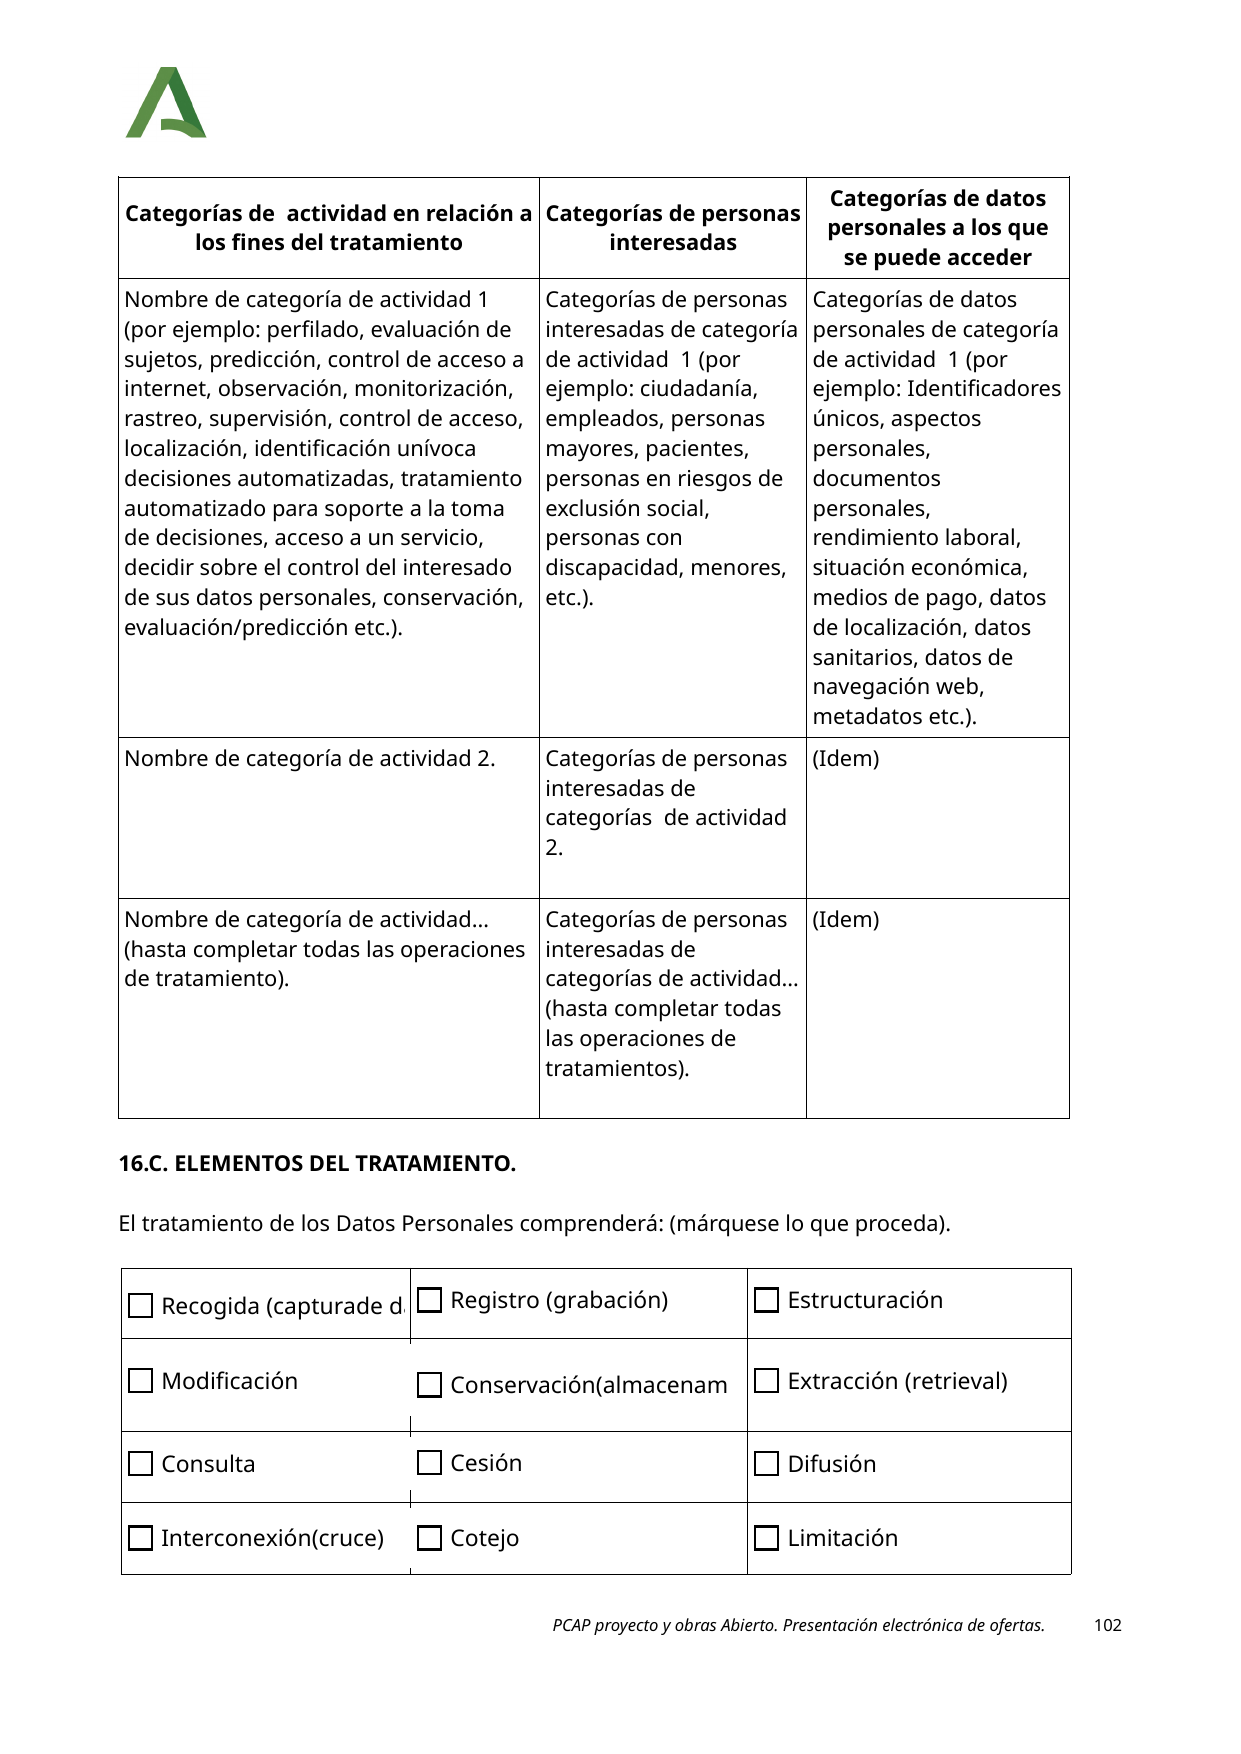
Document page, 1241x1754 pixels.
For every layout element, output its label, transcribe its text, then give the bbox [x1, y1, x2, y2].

table_header Categorías de personas interesadas [540, 178, 806, 278]
table_cell (Idem) [807, 899, 1069, 1118]
table_cell [122, 1503, 410, 1573]
picture [121, 62, 210, 142]
table_cell [748, 1503, 1071, 1573]
table_header [748, 1269, 1071, 1338]
table_header [122, 1269, 410, 1338]
text El tratamiento de los Datos Personales comprenderá: (márquese lo que proceda). [118, 1208, 1122, 1238]
table_cell [122, 1339, 410, 1431]
table_header Categorías de datos personales a los que se puede acceder [807, 178, 1069, 278]
table_cell [411, 1503, 747, 1573]
table_cell Nombre de categoría de actividad 1 (por ejemplo: perfilado, evaluación de sujetos, predicción, control de acceso a internet, observación, monitorización, rastreo, supervisión, control de acceso, localización, identificación unívoca decisiones automatizadas, tratamiento automatizado para soporte a la toma de decisiones, acceso a un servicio, decidir sobre el control del interesado de sus datos personales, conservación, evaluación/predicción etc.). [119, 279, 539, 737]
table_header [411, 1269, 747, 1338]
table_cell Categorías de personas interesadas de categoría de actividad 1 (por ejemplo: ciudadanía, empleados, personas mayores, pacientes, personas en riesgos de exclusión social, personas con discapacidad, menores, etc.). [540, 279, 806, 737]
table_cell Nombre de categoría de actividad… (hasta completar todas las operaciones de tratamiento). [119, 899, 539, 1118]
table_cell (Idem) [807, 738, 1069, 897]
text 16.C. ELEMENTOS DEL TRATAMIENTO. [118, 1148, 1122, 1178]
table_cell [411, 1432, 747, 1502]
table_cell [122, 1432, 410, 1502]
table_cell Categorías de personas interesadas de categorías de actividad 2. [540, 738, 806, 897]
table_cell [411, 1339, 747, 1431]
table_header Categorías de actividad en relación a los fines del tratamiento [119, 178, 539, 278]
table_cell [748, 1432, 1071, 1502]
table_cell Categorías de datos personales de categoría de actividad 1 (por ejemplo: Identificadores únicos, aspectos personales, documentos personales, rendimiento laboral, situación económica, medios de pago, datos de localización, datos sanitarios, datos de navegación web, metadatos etc.). [807, 279, 1069, 737]
table_cell Nombre de categoría de actividad 2. [119, 738, 539, 897]
table_cell Categorías de personas interesadas de categorías de actividad… (hasta completar todas las operaciones de tratamientos). [540, 899, 806, 1118]
table_cell [748, 1339, 1071, 1431]
